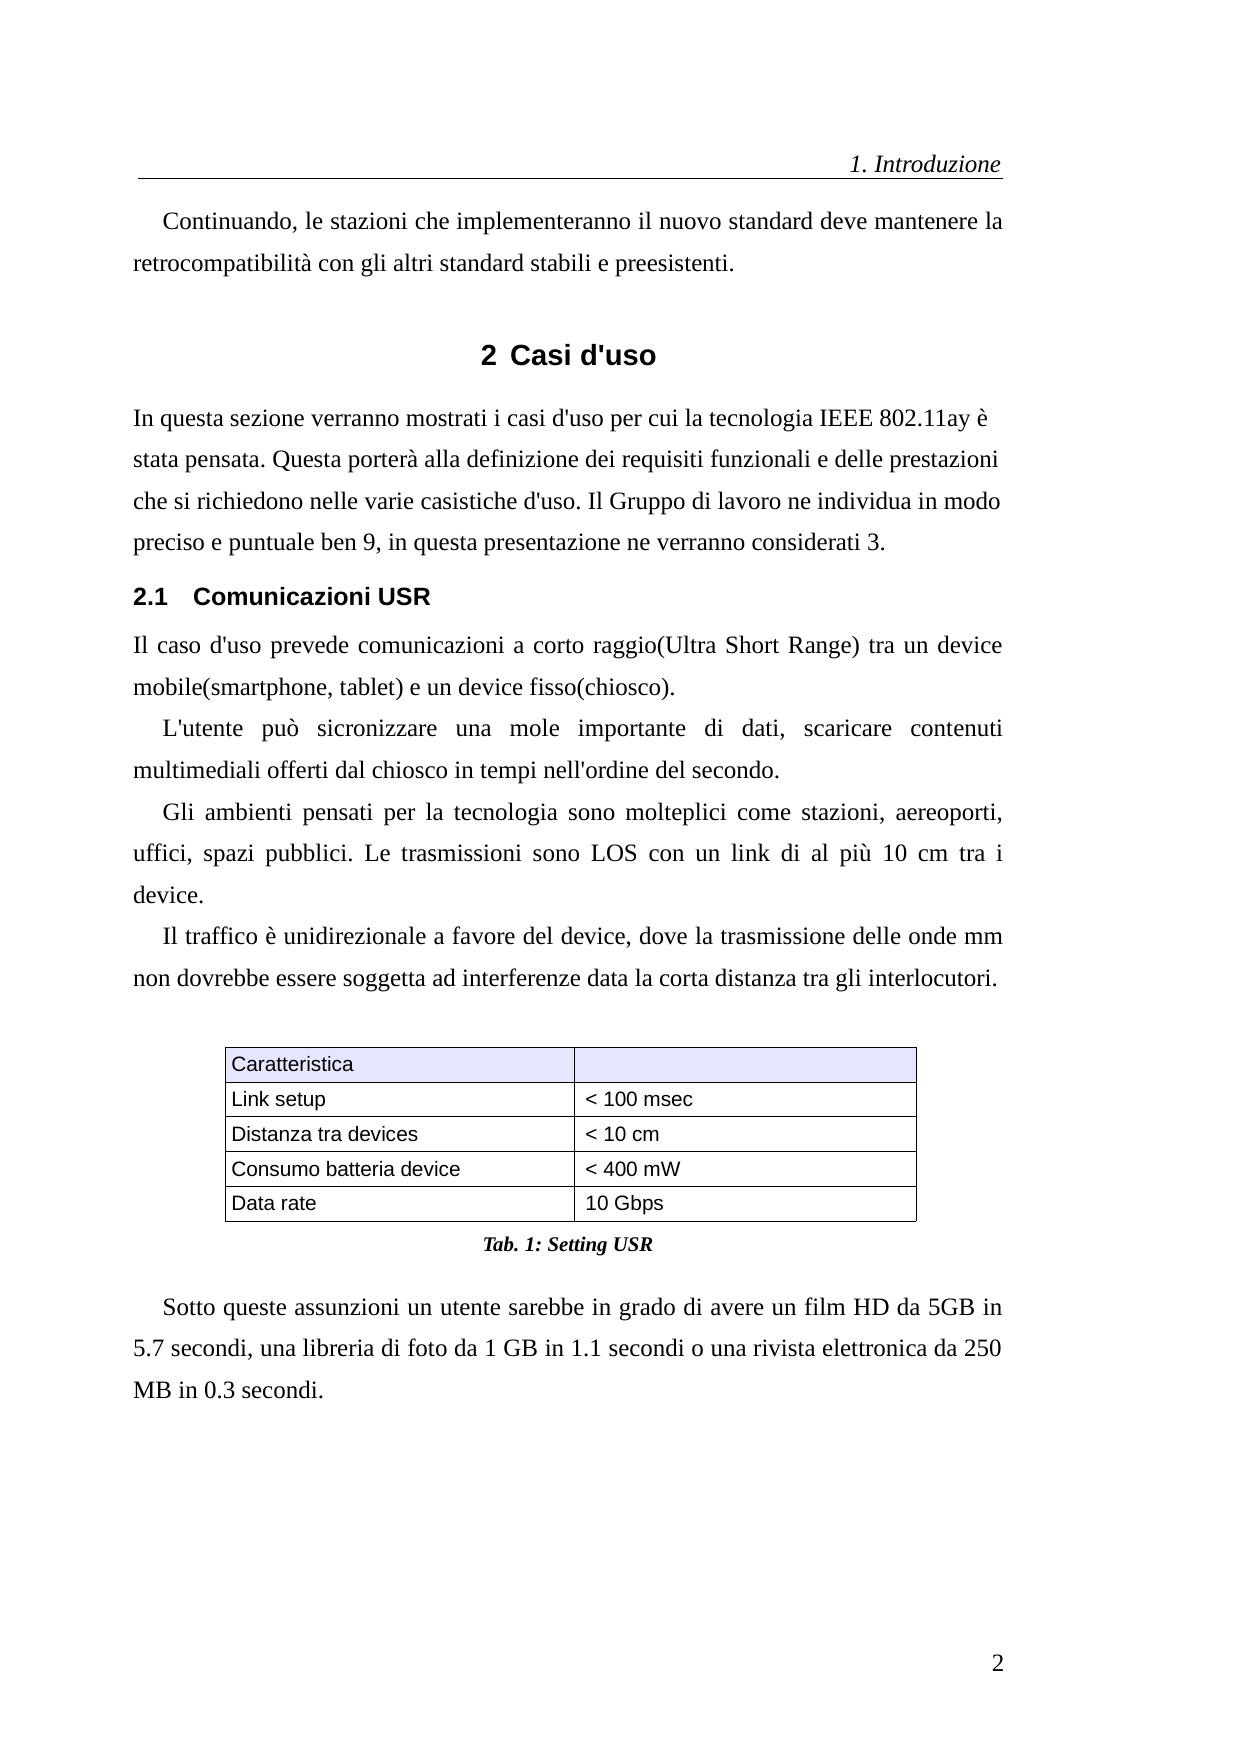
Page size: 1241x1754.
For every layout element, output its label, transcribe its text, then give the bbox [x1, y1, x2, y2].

table_cell Link setup [226, 1083, 574, 1116]
text L'utente può sicronizzare una mole importante di dati, scaricare contenuti multimediali offerti dal chiosco in tempi nell'ordine del secondo. [133, 714, 1004, 784]
text Gli ambienti pensati per la tecnologia sono molteplici come stazioni, aereoporti, uffici, spazi pubblici. Le trasmissioni sono LOS con un link di al più 10 cm tra i device. [133, 798, 1004, 908]
text Il caso d'uso prevede comunicazioni a corto raggio(Ultra Short Range) tra un device mobile(smartphone, tablet) e un device fisso(chiosco). [133, 631, 1004, 701]
text Sotto queste assunzioni un utente sarebbe in grado di avere un film HD da 5GB in 5.7 secondi, una libreria di foto da 1 GB in 1.1 secondi o una rivista elettronica da 250 MB in 0.3 secondi. [133, 1293, 1004, 1403]
table_cell Consumo batteria device [226, 1152, 574, 1186]
table_cell < 400 mW [575, 1152, 916, 1186]
table_header [575, 1048, 916, 1082]
text In questa sezione verranno mostrati i casi d'uso per cui la tecnologia IEEE 802.11ay è stata pensata. Questa porterà alla definizione dei requisiti funzionali e delle prestazioni che si richiedono nelle varie casistiche d'uso. Il Gruppo di lavoro ne individua in modo preciso e puntuale ben 9, in questa presentazione ne verranno considerati 3. [133, 404, 1004, 556]
table_cell < 10 cm [575, 1117, 916, 1151]
table_cell Distanza tra devices [226, 1117, 574, 1151]
text Continuando, le stazioni che implementeranno il nuovo standard deve mantenere la retrocompatibilità con gli altri standard stabili e preesistenti. [133, 207, 1004, 277]
table_cell Data rate [226, 1187, 574, 1221]
text Il traffico è unidirezionale a favore del device, dove la trasmissione delle onde mm non dovrebbe essere soggetta ad interferenze data la corta distanza tra gli interlocutori. [133, 922, 1004, 992]
table_cell 10 Gbps [575, 1187, 916, 1221]
table_cell < 100 msec [575, 1083, 916, 1116]
table_header Caratteristica [226, 1048, 574, 1082]
subtitle Casi d'uso [133, 339, 1004, 372]
subtitle Comunicazioni USR [133, 583, 1004, 611]
text Tab. 1: Setting USR [133, 1233, 1004, 1256]
